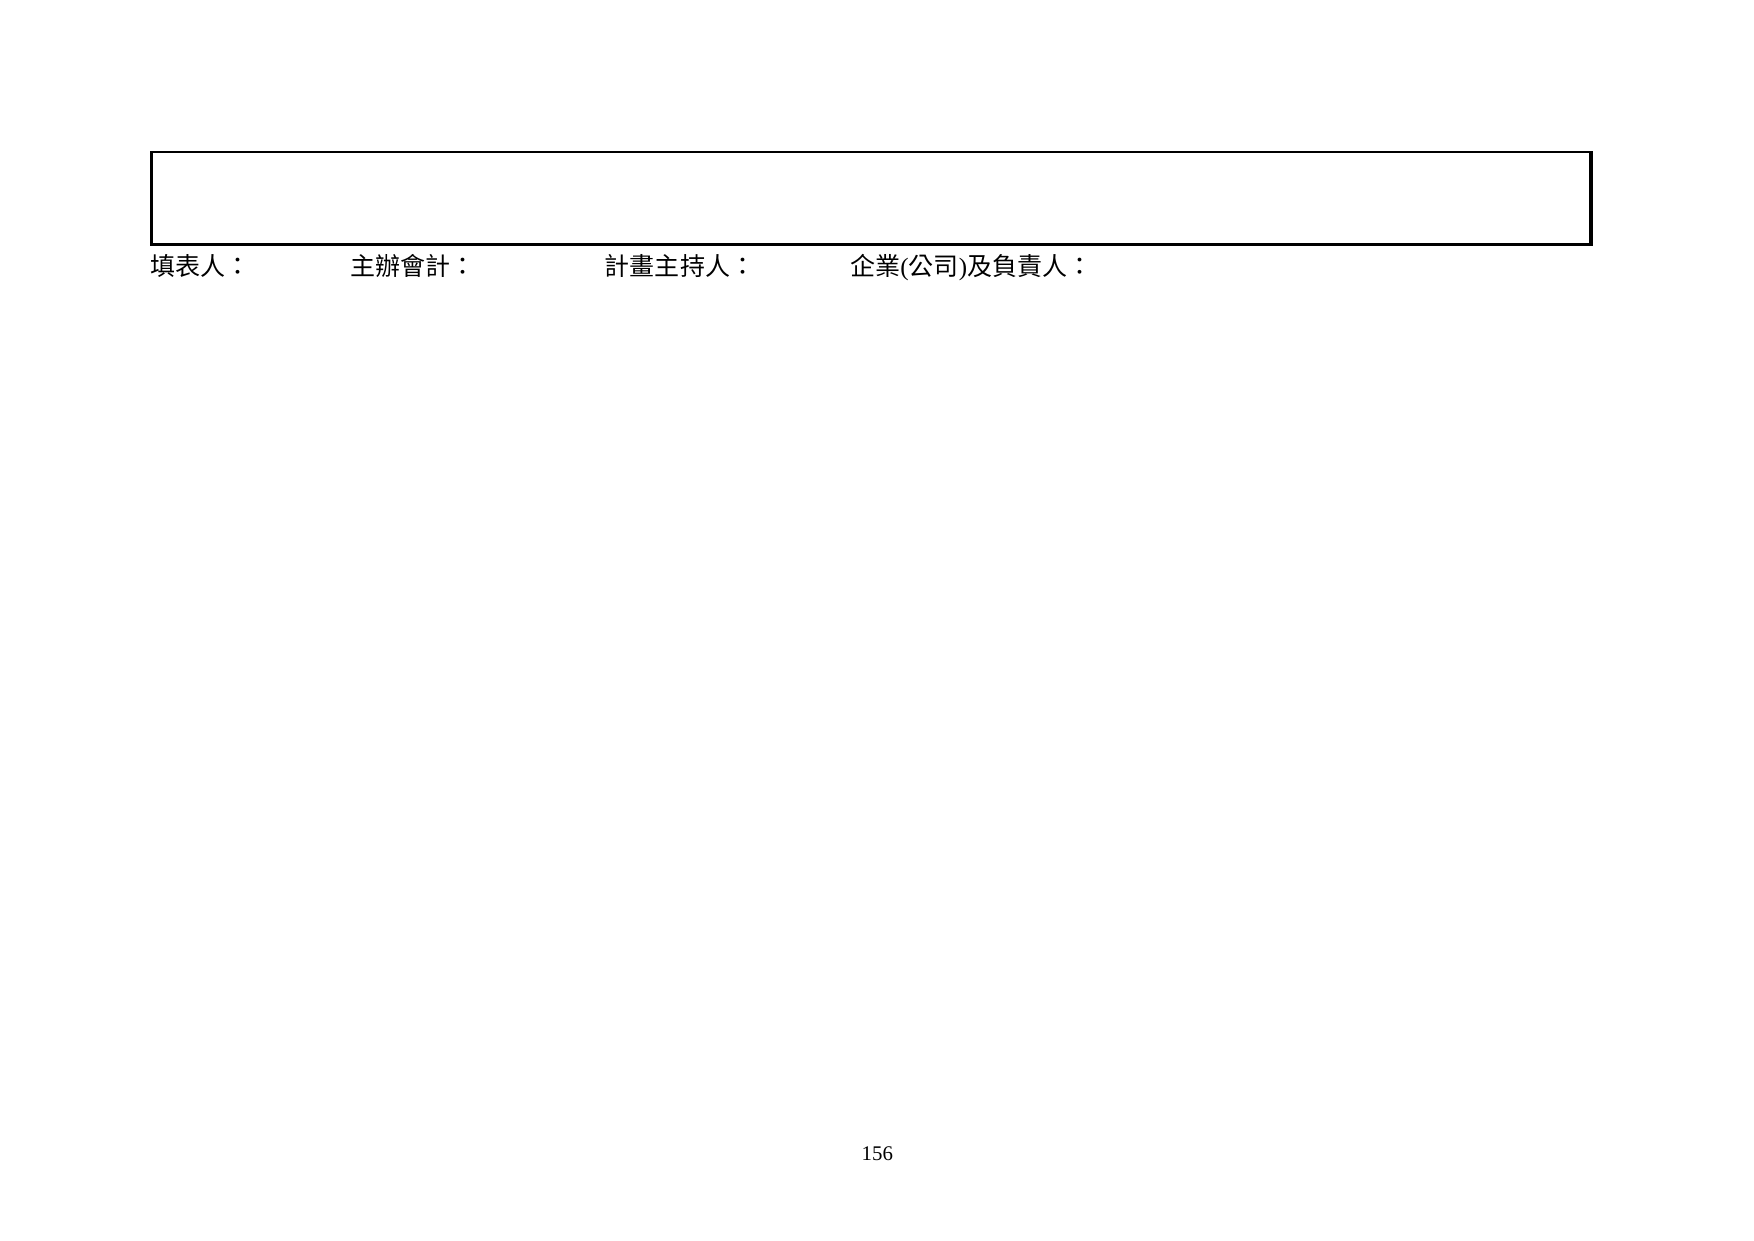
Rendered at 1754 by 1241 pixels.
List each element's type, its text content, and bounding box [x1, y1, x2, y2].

text 填表人： 主辦會計： 計畫主持人： 企業(公司)及負責人： [150, 246, 1604, 283]
table_cell [153, 153, 1589, 243]
